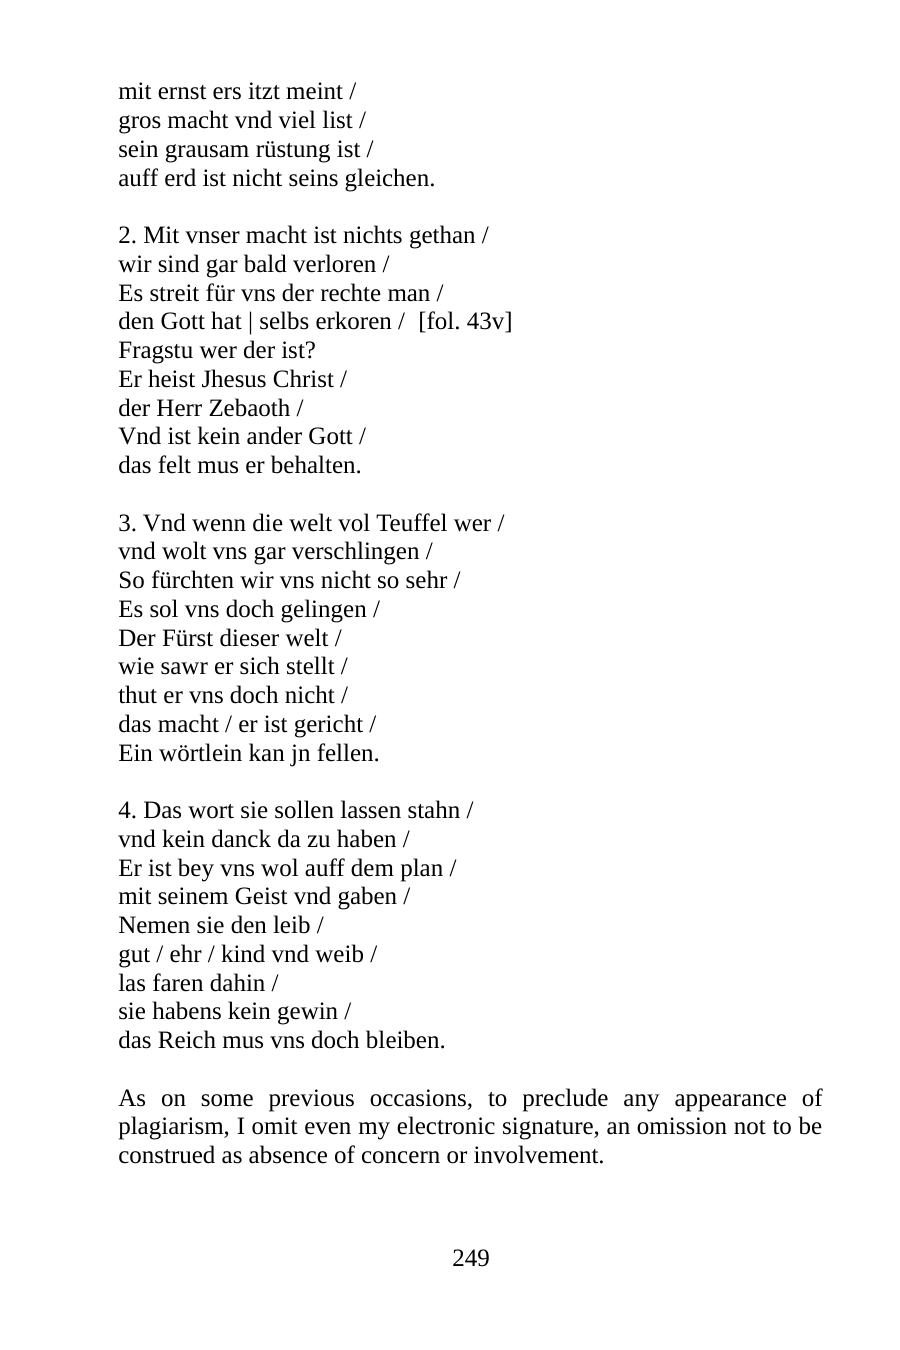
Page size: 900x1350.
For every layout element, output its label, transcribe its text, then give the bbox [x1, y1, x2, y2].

text As on some previous occasions, to preclude any appearance of plagiarism, I omit even my electronic signature, an omission not to be construed as absence of concern or involvement. [118, 1083, 823, 1169]
text wie sawr er sich stellt / [118, 651, 823, 680]
text 2. Mit vnser macht ist nichts gethan / [118, 220, 823, 249]
text sie habens kein gewin / [118, 996, 823, 1025]
text Fragstu wer der ist? [118, 335, 823, 364]
text Ein wörtlein kan jn fellen. [118, 738, 823, 766]
text das felt mus er behalten. [118, 450, 823, 479]
text 4. Das wort sie sollen lassen stahn / [118, 795, 823, 824]
text 3. Vnd wenn die welt vol Teuffel wer / [118, 508, 823, 536]
text das Reich mus vns doch bleiben. [118, 1025, 823, 1054]
text Es streit für vns der rechte man / [118, 278, 823, 306]
text Es sol vns doch gelingen / [118, 594, 823, 623]
text mit seinem Geist vnd gaben / [118, 881, 823, 910]
text das macht / er ist gericht / [118, 709, 823, 738]
text Vnd ist kein ander Gott / [118, 421, 823, 450]
text auff erd ist nicht seins gleichen. [118, 163, 823, 191]
text den Gott hat | selbs erkoren / [fol. 43v] [118, 306, 823, 335]
text las faren dahin / [118, 968, 823, 996]
text der Herr Zebaoth / [118, 393, 823, 421]
text Er ist bey vns wol auff dem plan / [118, 853, 823, 881]
text thut er vns doch nicht / [118, 680, 823, 709]
text wir sind gar bald verloren / [118, 249, 823, 278]
text gros macht vnd viel list / [118, 105, 823, 134]
text gut / ehr / kind vnd weib / [118, 939, 823, 968]
text Er heist Jhesus Christ / [118, 364, 823, 393]
text So fürchten wir vns nicht so sehr / [118, 565, 823, 594]
text Der Fürst dieser welt / [118, 623, 823, 651]
text vnd kein danck da zu haben / [118, 824, 823, 853]
text vnd wolt vns gar verschlingen / [118, 536, 823, 565]
text mit ernst ers itzt meint / [118, 76, 823, 105]
text Nemen sie den leib / [118, 910, 823, 939]
text sein grausam rüstung ist / [118, 134, 823, 163]
